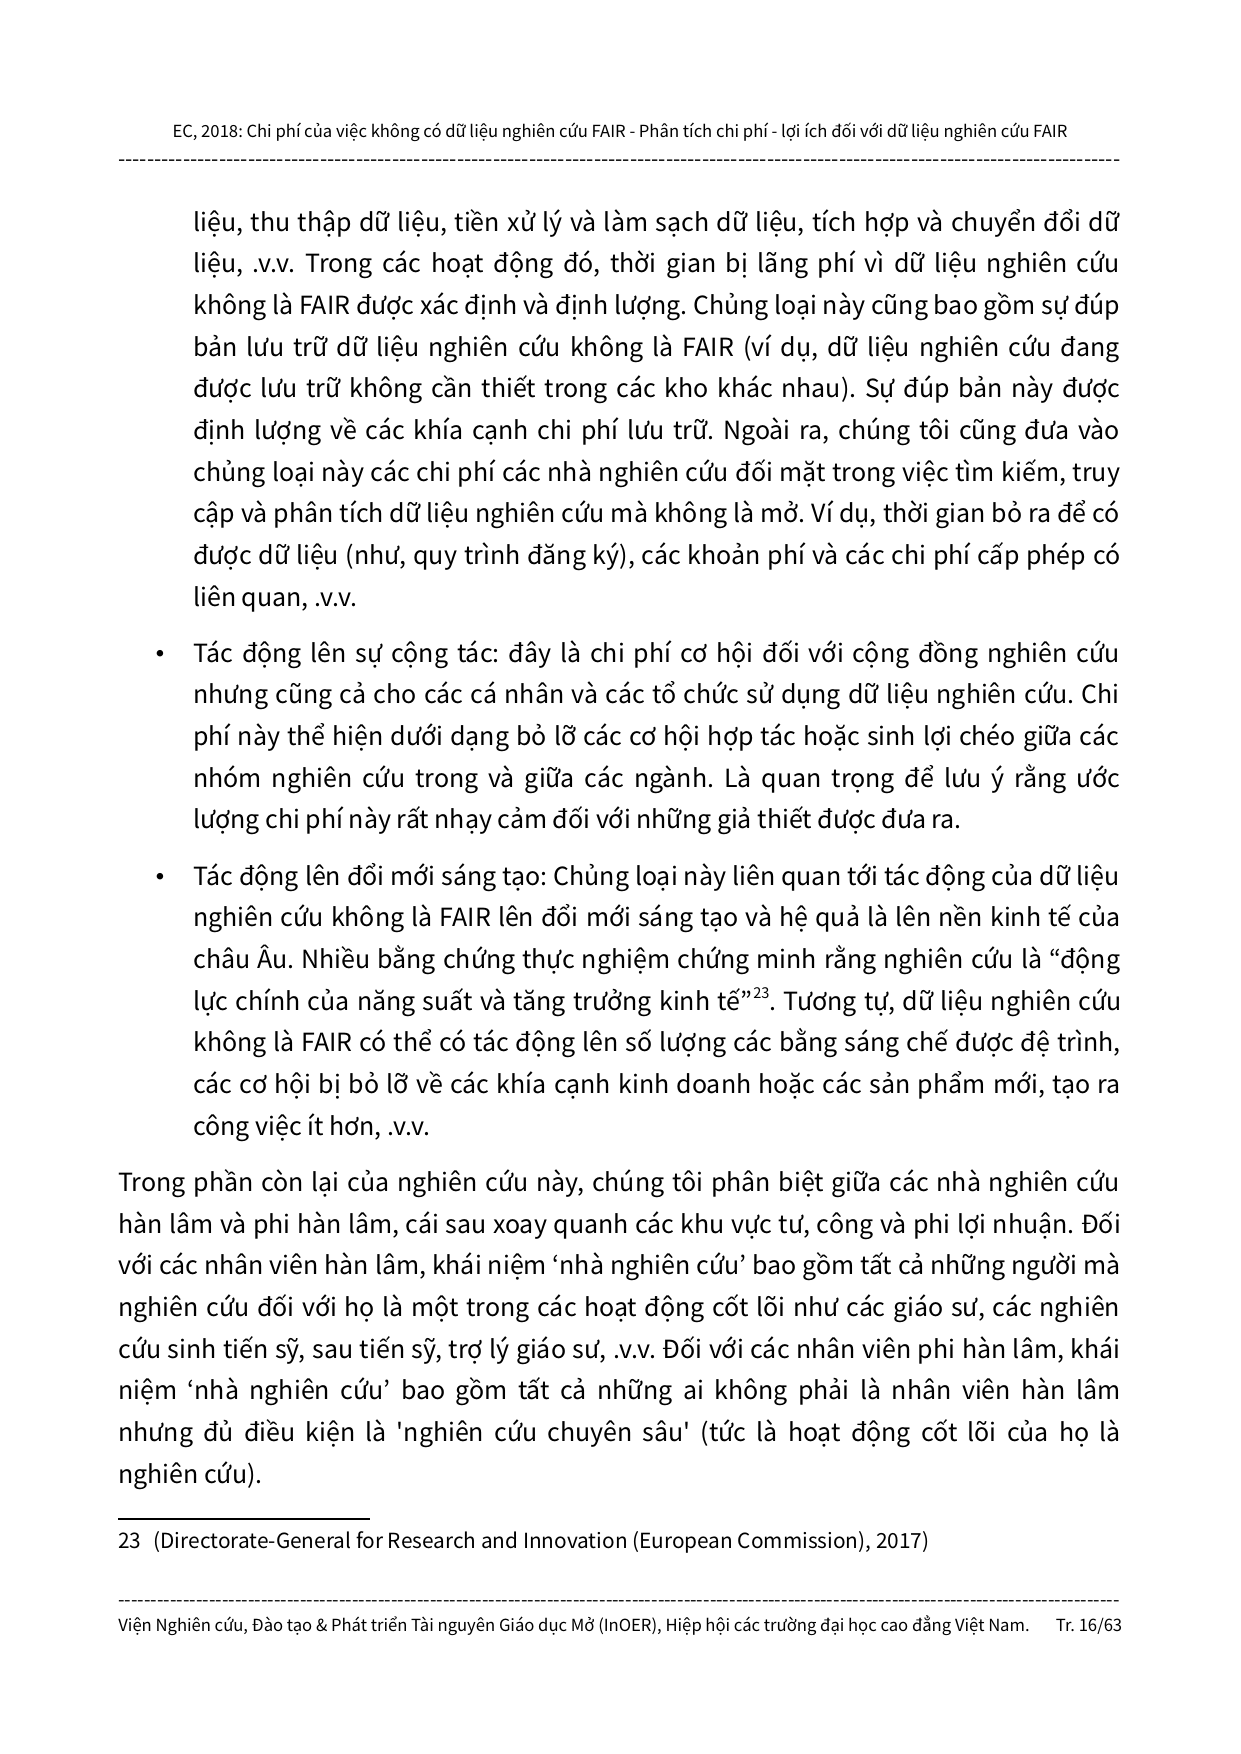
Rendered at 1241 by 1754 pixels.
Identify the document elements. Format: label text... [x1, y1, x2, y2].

list (Directorate-General for Research and Innovation (European Commission), 2017) [118, 1525, 1122, 1555]
list liệu, thu thập dữ liệu, tiền xử lý và làm sạch dữ liệu, tích hợp và chuyển đổi dữ liệu, .v.v. Trong các hoạt động đó, thời gian bị lãng phí vì dữ liệu nghiên cứu không là FAIR được xác định và định lượng. Chủng loại này cũng bao gồm sự đúp bản lưu trữ dữ liệu nghiên cứu không là FAIR (ví dụ, dữ liệu nghiên cứu đang được lưu trữ không cần thiết trong các kho khác nhau). Sự đúp bản này được định lượng về các khía cạnh chi phí lưu trữ. Ngoài ra, chúng tôi cũng đưa vào chủng loại này các chi phí các nhà nghiên cứu đối mặt trong việc tìm kiếm, truy cập và phân tích dữ liệu nghiên cứu mà không là mở. Ví dụ, thời gian bỏ ra để có được dữ liệu (như, quy trình đăng ký), các khoản phí và các chi phí cấp phép có liên quan, .v.v. [156, 202, 1122, 613]
list Tác động lên đổi mới sáng tạo: Chủng loại này liên quan tới tác động của dữ liệu nghiên cứu không là FAIR lên đổi mới sáng tạo và hệ quả là lên nền kinh tế của châu Âu. Nhiều bằng chứng thực nghiệm chứng minh rằng nghiên cứu là “động lực chính của năng suất và tăng trưởng kinh tế”. Tương tự, dữ liệu nghiên cứu không là FAIR có thể có tác động lên số lượng các bằng sáng chế được đệ trình, các cơ hội bị bỏ lỡ về các khía cạnh kinh doanh hoặc các sản phẩm mới, tạo ra công việc ít hơn, .v.v. [156, 856, 1122, 1142]
text Trong phần còn lại của nghiên cứu này, chúng tôi phân biệt giữa các nhà nghiên cứu hàn lâm và phi hàn lâm, cái sau xoay quanh các khu vực tư, công và phi lợi nhuận. Đối với các nhân viên hàn lâm, khái niệm ‘nhà nghiên cứu’ bao gồm tất cả những người mà nghiên cứu đối với họ là một trong các hoạt động cốt lõi như các giáo sư, các nghiên cứu sinh tiến sỹ, sau tiến sỹ, trợ lý giáo sư, .v.v. Đối với các nhân viên phi hàn lâm, khái niệm ‘nhà nghiên cứu’ bao gồm tất cả những ai không phải là nhân viên hàn lâm nhưng đủ điều kiện là 'nghiên cứu chuyên sâu' (tức là hoạt động cốt lõi của họ là nghiên cứu). [118, 1162, 1122, 1490]
list Tác động lên sự cộng tác: đây là chi phí cơ hội đối với cộng đồng nghiên cứu nhưng cũng cả cho các cá nhân và các tổ chức sử dụng dữ liệu nghiên cứu. Chi phí này thể hiện dưới dạng bỏ lỡ các cơ hội hợp tác hoặc sinh lợi chéo giữa các nhóm nghiên cứu trong và giữa các ngành. Là quan trọng để lưu ý rằng ước lượng chi phí này rất nhạy cảm đối với những giả thiết được đưa ra. [156, 633, 1122, 836]
